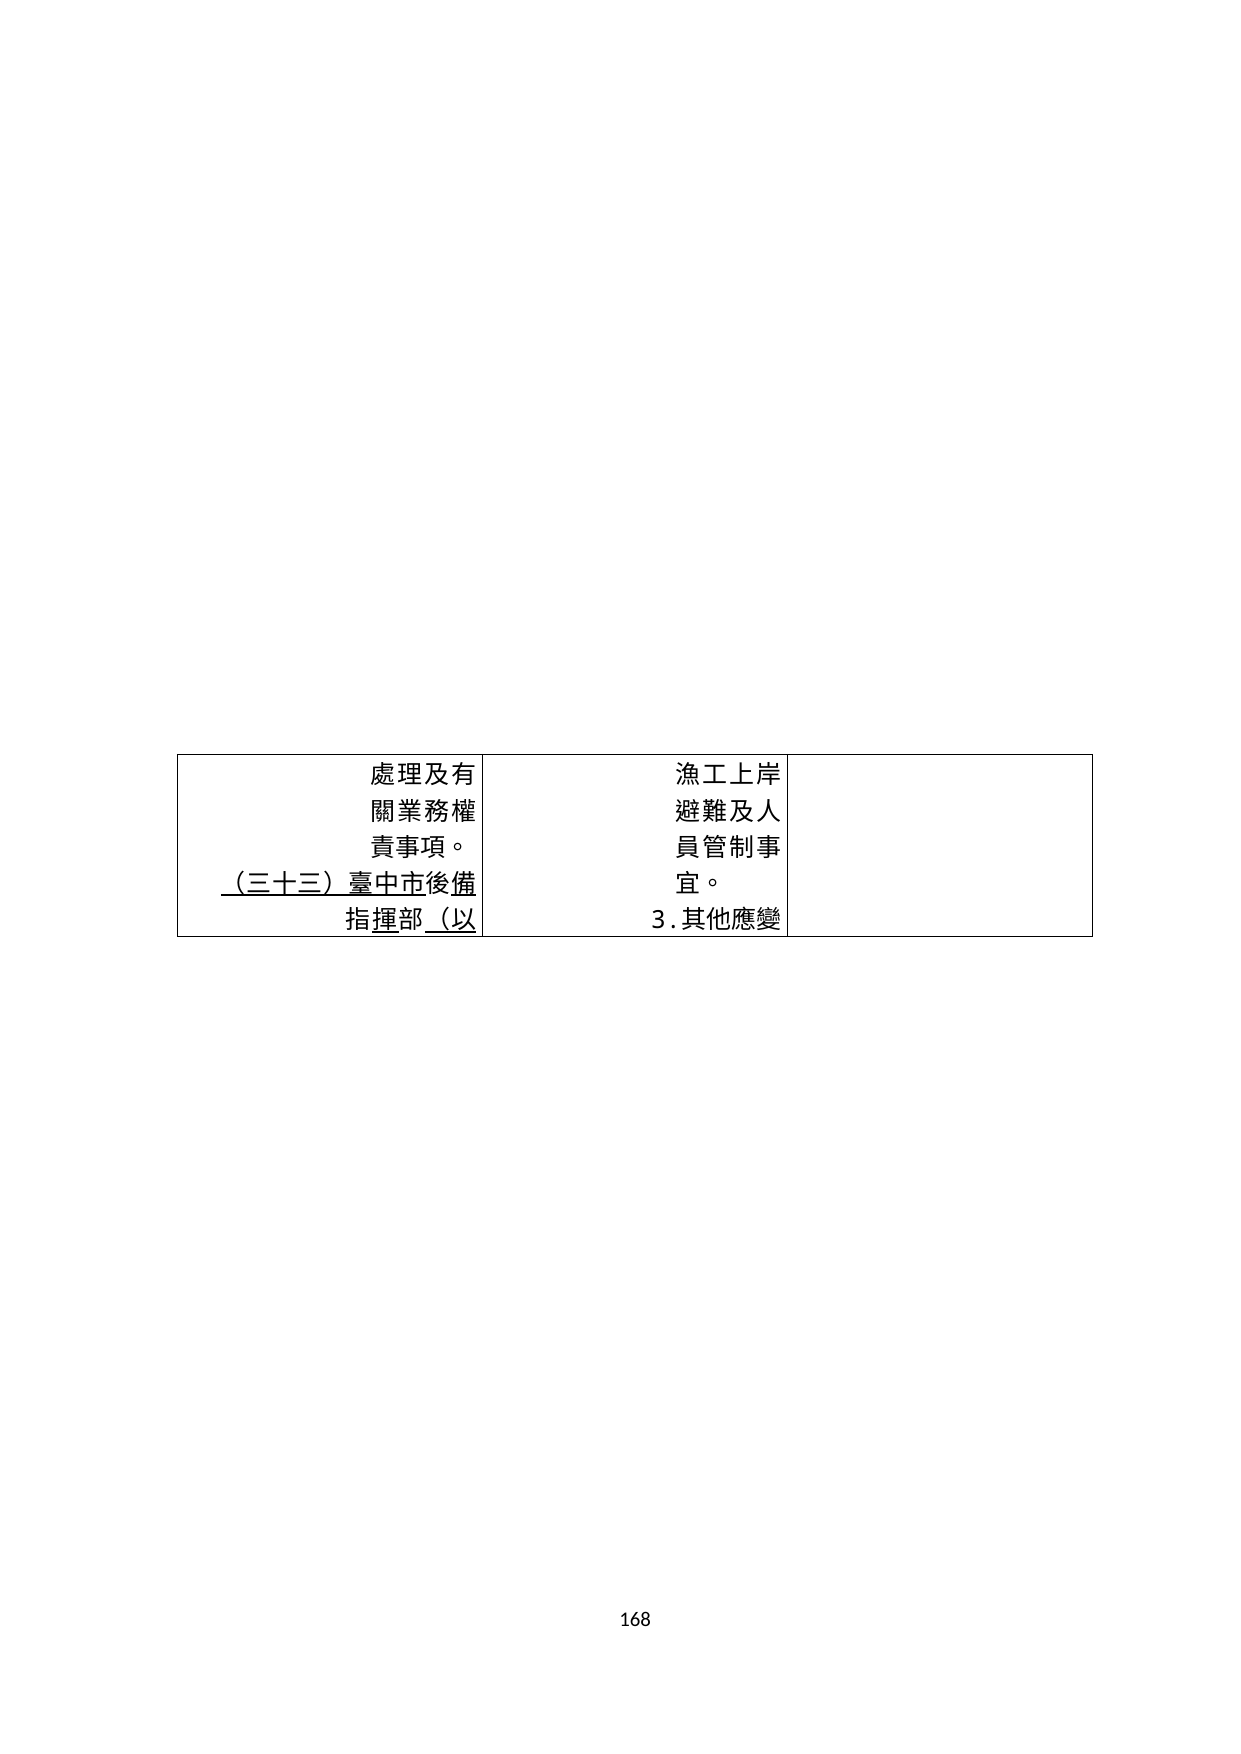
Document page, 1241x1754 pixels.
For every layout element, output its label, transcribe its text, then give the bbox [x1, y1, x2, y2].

table_cell [788, 755, 1092, 936]
table_cell 漁工上岸避難及人員管制事宜。 3.其他應變 [483, 755, 787, 936]
table_cell 處理及有關業務權責事項。 （三十三）臺中市後備指揮部（以 [178, 755, 482, 936]
